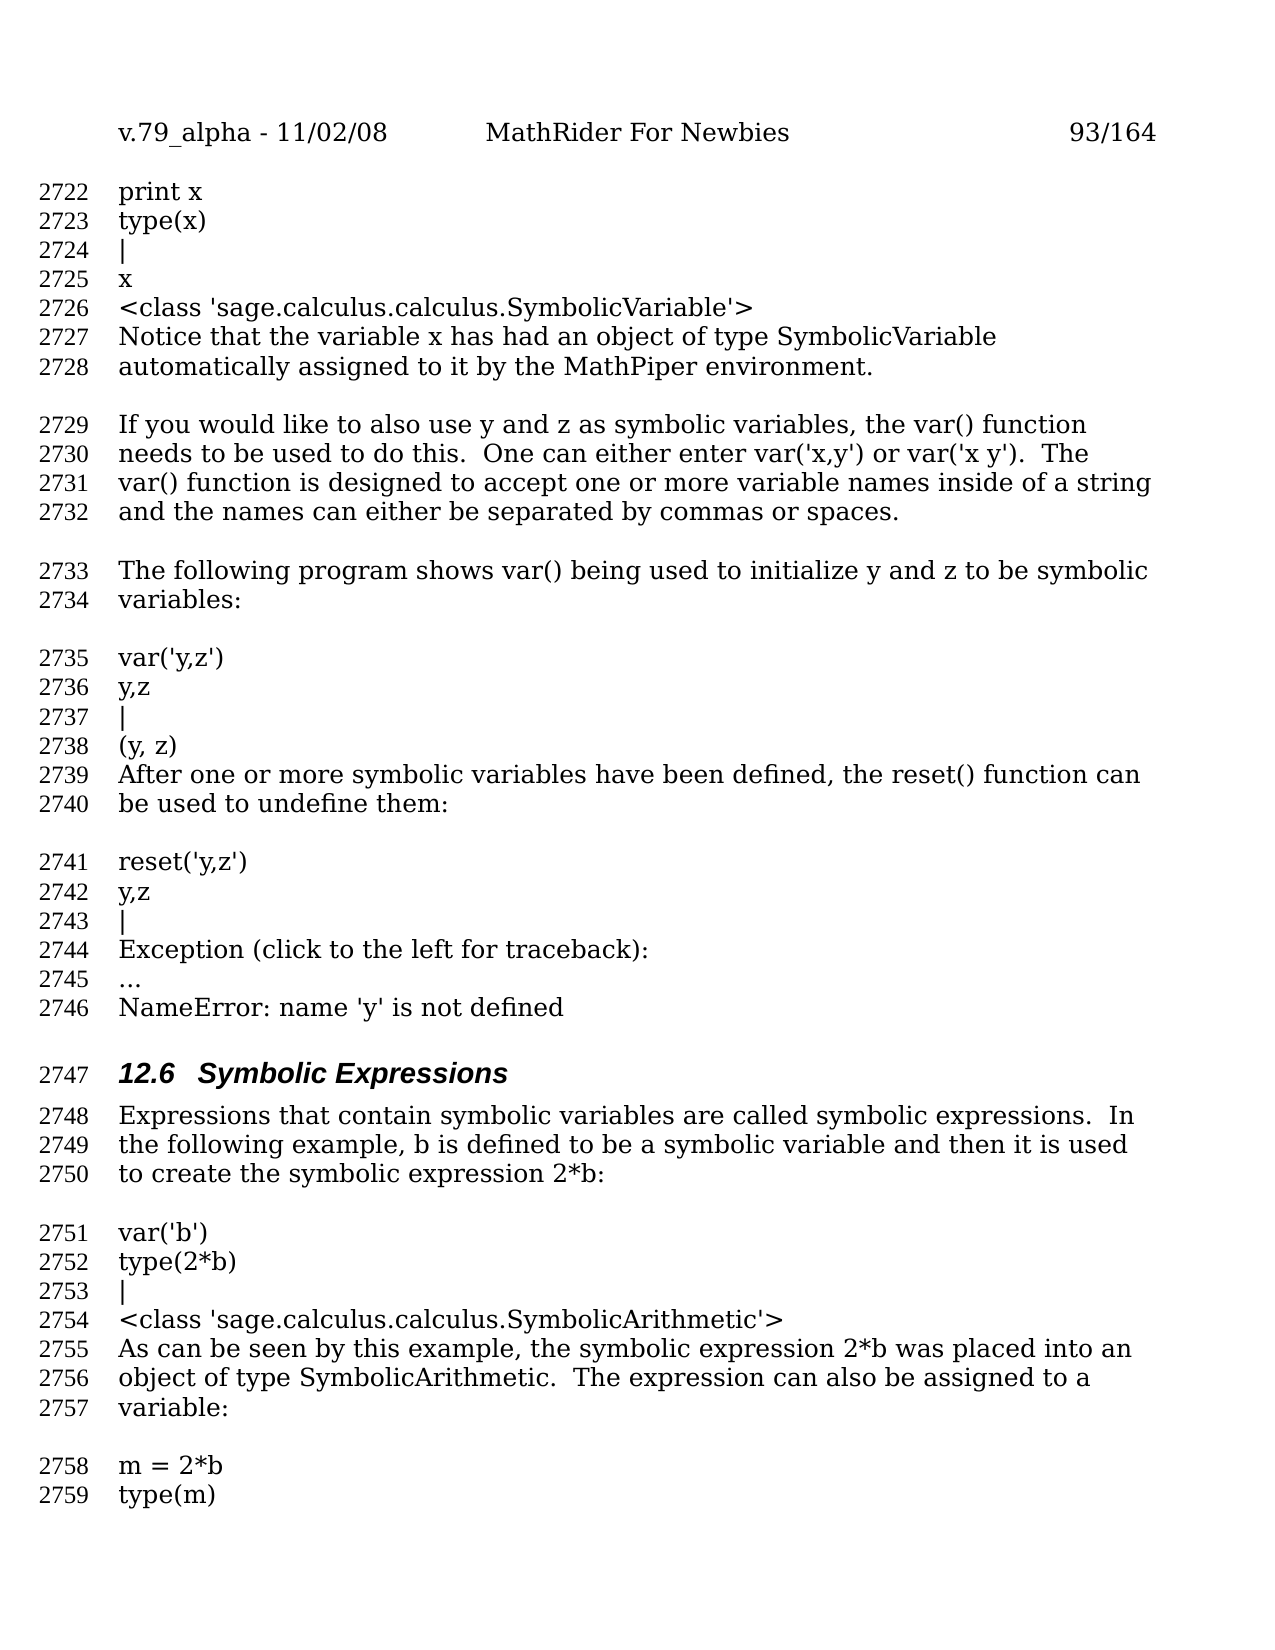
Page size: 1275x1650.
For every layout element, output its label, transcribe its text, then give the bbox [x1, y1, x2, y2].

text <class 'sage.calculus.calculus.SymbolicArithmetic'> [118, 1305, 1157, 1334]
text type(x) [118, 206, 1157, 235]
text type(m) [118, 1480, 1157, 1509]
text NameError: name 'y' is not defined [118, 993, 1157, 1023]
text var('b') [118, 1218, 1157, 1247]
text reset('y,z') [118, 848, 1157, 877]
text x [118, 264, 1157, 293]
text var('y,z') [118, 643, 1157, 673]
text y,z [118, 673, 1157, 702]
text print x [118, 177, 1157, 206]
text As can be seen by this example, the symbolic expression 2*b was placed into an object of type SymbolicArithmetic. The expression can also be assigned to a variable: [118, 1334, 1157, 1422]
text After one or more symbolic variables have been defined, the reset() function can be used to undefine them: [118, 760, 1157, 818]
text | [118, 906, 1157, 935]
text Expressions that contain symbolic variables are called symbolic expressions. In the following example, b is defined to be a symbolic variable and then it is used to create the symbolic expression 2*b: [118, 1101, 1157, 1189]
text y,z [118, 877, 1157, 906]
text (y, z) [118, 731, 1157, 760]
text If you would like to also use y and z as symbolic variables, the var() function needs to be used to do this. One can either enter var('x,y') or var('x y'). The var() function is designed to accept one or more variable names inside of a string and the names can either be separated by commas or spaces. [118, 410, 1157, 527]
text type(2*b) [118, 1247, 1157, 1276]
text <class 'sage.calculus.calculus.SymbolicVariable'> [118, 293, 1157, 323]
subtitle Symbolic Expressions [118, 1056, 1157, 1089]
text ... [118, 964, 1157, 993]
text | [118, 235, 1157, 264]
text m = 2*b [118, 1451, 1157, 1480]
text Notice that the variable x has had an object of type SymbolicVariable automatically assigned to it by the MathPiper environment. [118, 323, 1157, 381]
text Exception (click to the left for traceback): [118, 935, 1157, 964]
text | [118, 702, 1157, 731]
text | [118, 1276, 1157, 1305]
text The following program shows var() being used to initialize y and z to be symbolic variables: [118, 556, 1157, 614]
